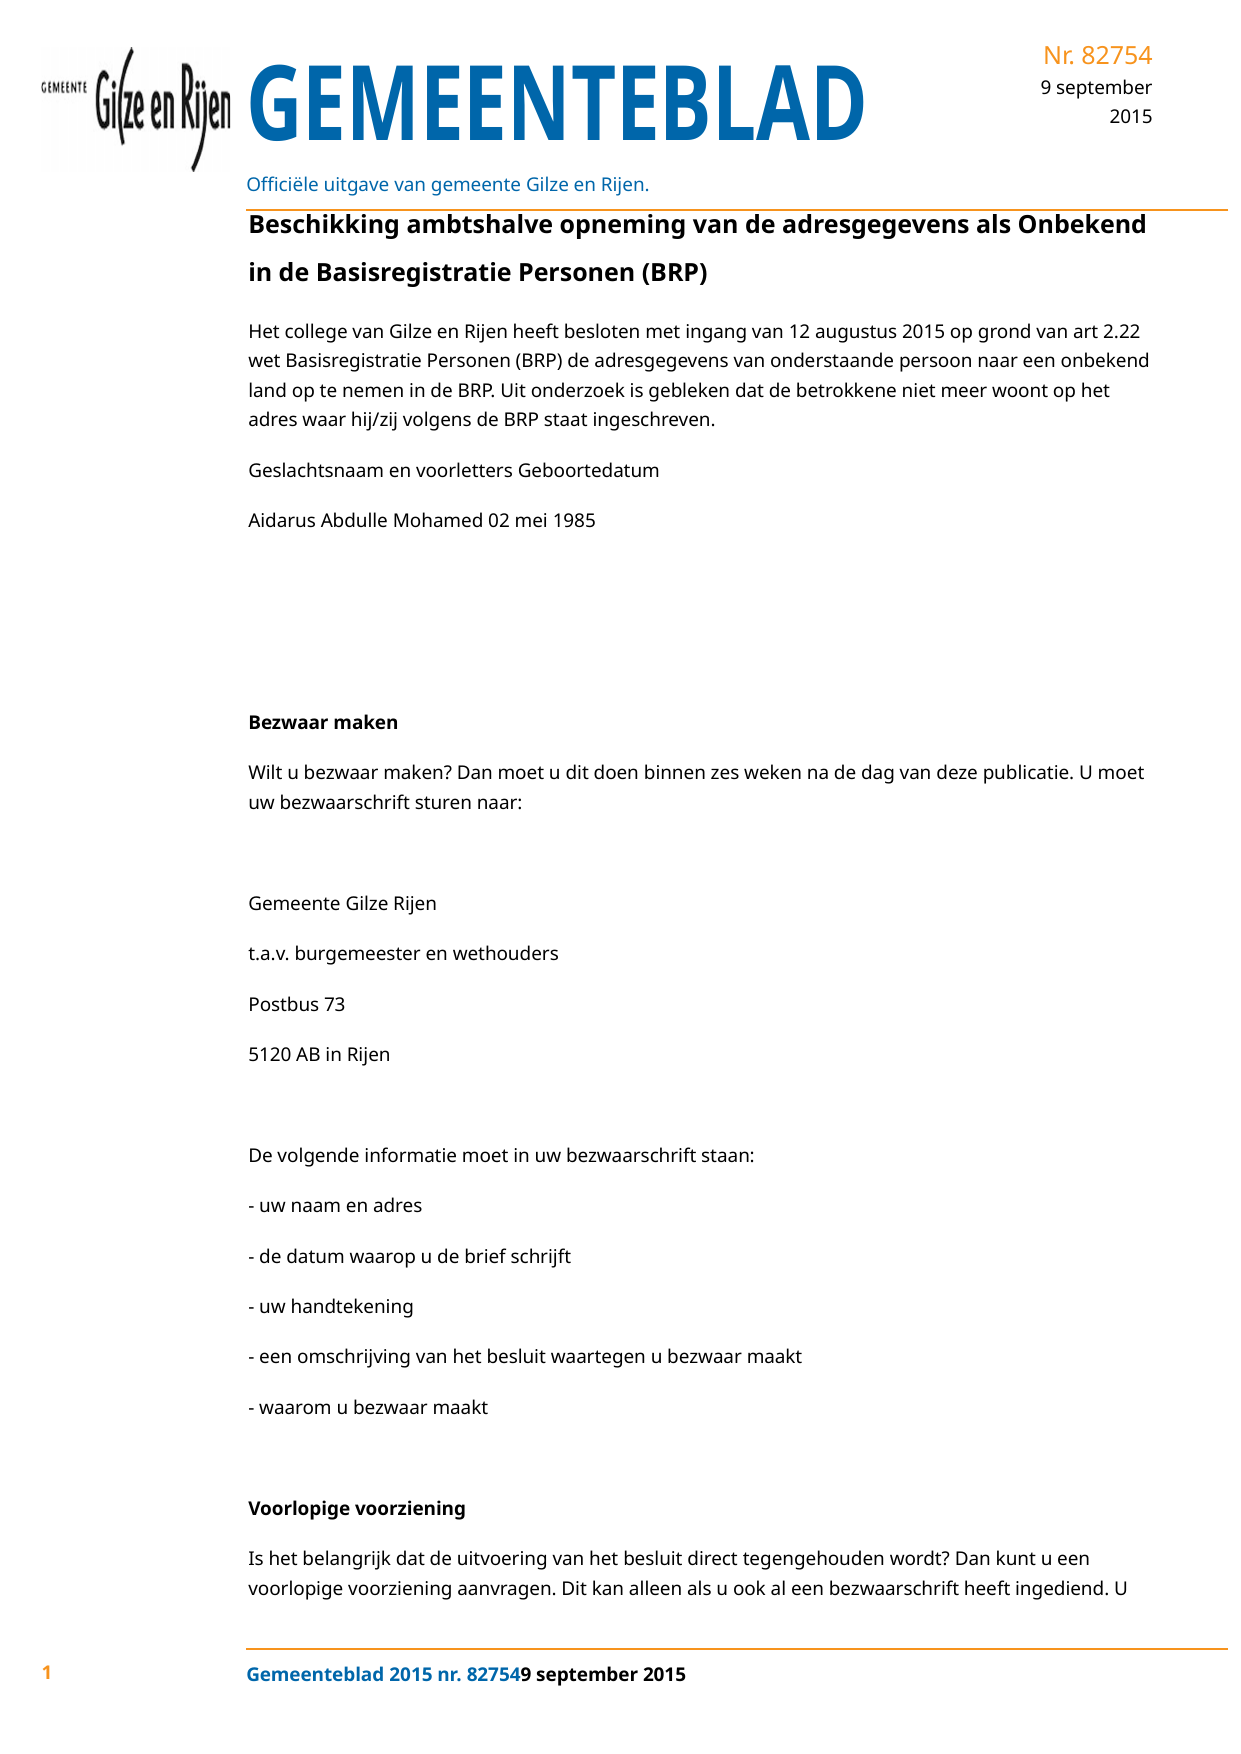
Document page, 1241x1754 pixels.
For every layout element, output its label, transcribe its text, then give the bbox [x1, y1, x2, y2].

picture [41, 47, 231, 172]
text - uw handtekening [248, 1293, 1152, 1319]
text De volgende informatie moet in uw bezwaarschrift staan: [248, 1142, 1152, 1168]
text - waarom u bezwaar maakt [248, 1394, 1152, 1420]
text Beschikking ambtshalve opneming van de adresgegevens als Onbekend in de Basisregistratie Personen (BRP) [248, 211, 1152, 288]
text Gemeente Gilze Rijen [248, 890, 1152, 916]
text 5120 AB in Rijen [248, 1041, 1152, 1067]
text Geslachtsnaam en voorletters Geboortedatum [248, 457, 1152, 483]
text Wilt u bezwaar maken? Dan moet u dit doen binnen zes weken na de dag van deze publicatie. U moet uw bezwaarschrift sturen naar: [248, 759, 1152, 815]
text Bezwaar maken [248, 709, 1152, 735]
text t.a.v. burgemeester en wethouders [248, 940, 1152, 966]
text Is het belangrijk dat de uitvoering van het besluit direct tegengehouden wordt? Dan kunt u een voorlopige voorziening aanvragen. Dit kan alleen als u ook al een bezwaarschrift heeft ingediend. U [248, 1545, 1152, 1601]
text - een omschrijving van het besluit waartegen u bezwaar maakt [248, 1344, 1152, 1369]
text Voorlopige voorziening [248, 1495, 1152, 1521]
text Aidarus Abdulle Mohamed 02 mei 1985 [248, 507, 1152, 533]
text Het college van Gilze en Rijen heeft besloten met ingang van 12 augustus 2015 op grond van art 2.22 wet Basisregistratie Personen (BRP) de adresgegevens van onderstaande persoon naar een onbekend land op te nemen in de BRP. Uit onderzoek is gebleken dat de betrokkene niet meer woont op het adres waar hij/zij volgens de BRP staat ingeschreven. [248, 318, 1152, 432]
text - uw naam en adres [248, 1192, 1152, 1218]
text Postbus 73 [248, 991, 1152, 1017]
text - de datum waarop u de brief schrijft [248, 1243, 1152, 1269]
